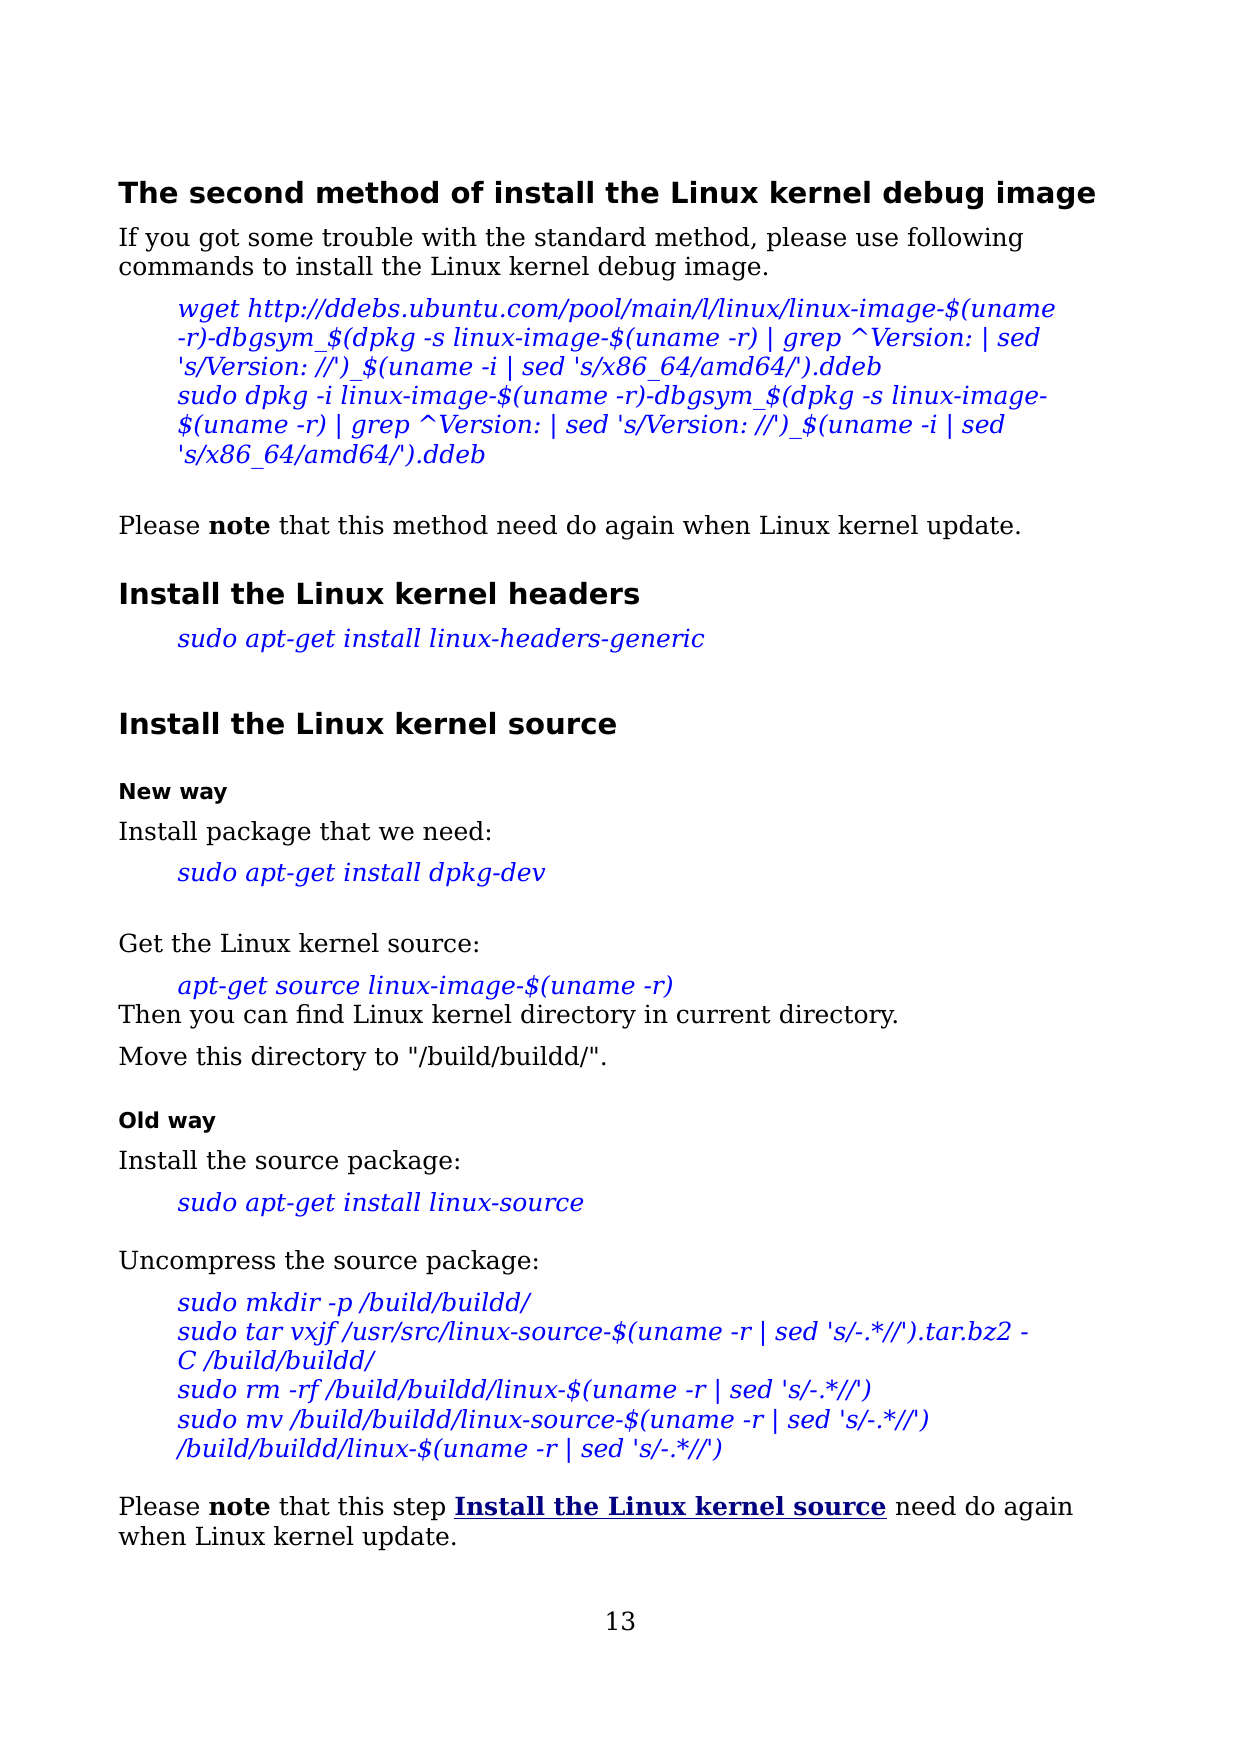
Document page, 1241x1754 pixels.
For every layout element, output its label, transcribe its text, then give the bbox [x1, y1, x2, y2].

text sudo tar vxjf /usr/src/linux-source-$(uname -r | sed 's/-.*//').tar.bz2 -C /build/buildd/ [177, 1317, 1063, 1376]
text sudo mv /build/buildd/linux-source-$(uname -r | sed 's/-.*//') /build/buildd/linux-$(uname -r | sed 's/-.*//') [177, 1405, 1063, 1463]
text If you got some trouble with the standard method, please use following commands to install the Linux kernel debug image. [118, 223, 1122, 282]
text sudo apt-get install linux-source [177, 1188, 1063, 1217]
text Then you can find Linux kernel directory in current directory. [118, 1000, 1122, 1029]
subtitle New way [118, 779, 1122, 804]
text Get the Linux kernel source: [118, 929, 1122, 958]
text sudo apt-get install dpkg-dev [177, 858, 1063, 888]
subtitle The second method of install the Linux kernel debug image [118, 177, 1122, 211]
text Move this directory to "/build/buildd/". [118, 1042, 1122, 1071]
subtitle Old way [118, 1108, 1122, 1134]
text sudo mkdir -p /build/buildd/ [177, 1288, 1063, 1317]
subtitle Install the Linux kernel headers [118, 578, 1122, 612]
subtitle Install the Linux kernel source [118, 707, 1122, 741]
text sudo apt-get install linux-headers-generic [177, 624, 1063, 653]
text Install package that we need: [118, 817, 1122, 846]
text Install the source package: [118, 1147, 1122, 1176]
text Uncompress the source package: [118, 1247, 1122, 1276]
text Please note that this step Install the Linux kernel source need do again when Linux kernel update. [118, 1492, 1122, 1551]
text sudo rm -rf /build/buildd/linux-$(uname -r | sed 's/-.*//') [177, 1376, 1063, 1405]
text apt-get source linux-image-$(uname -r) [177, 971, 1063, 1000]
text wget http://ddebs.ubuntu.com/pool/main/l/linux/linux-image-$(uname -r)-dbgsym_$(dpkg -s linux-image-$(uname -r) | grep ^Version: | sed 's/Version: //')_$(uname -i | sed 's/x86_64/amd64/').ddeb [177, 294, 1063, 382]
text sudo dpkg -i linux-image-$(uname -r)-dbgsym_$(dpkg -s linux-image-$(uname -r) | grep ^Version: | sed 's/Version: //')_$(uname -i | sed 's/x86_64/amd64/').ddeb [177, 382, 1063, 469]
text Please note that this method need do again when Linux kernel update. [118, 511, 1122, 540]
